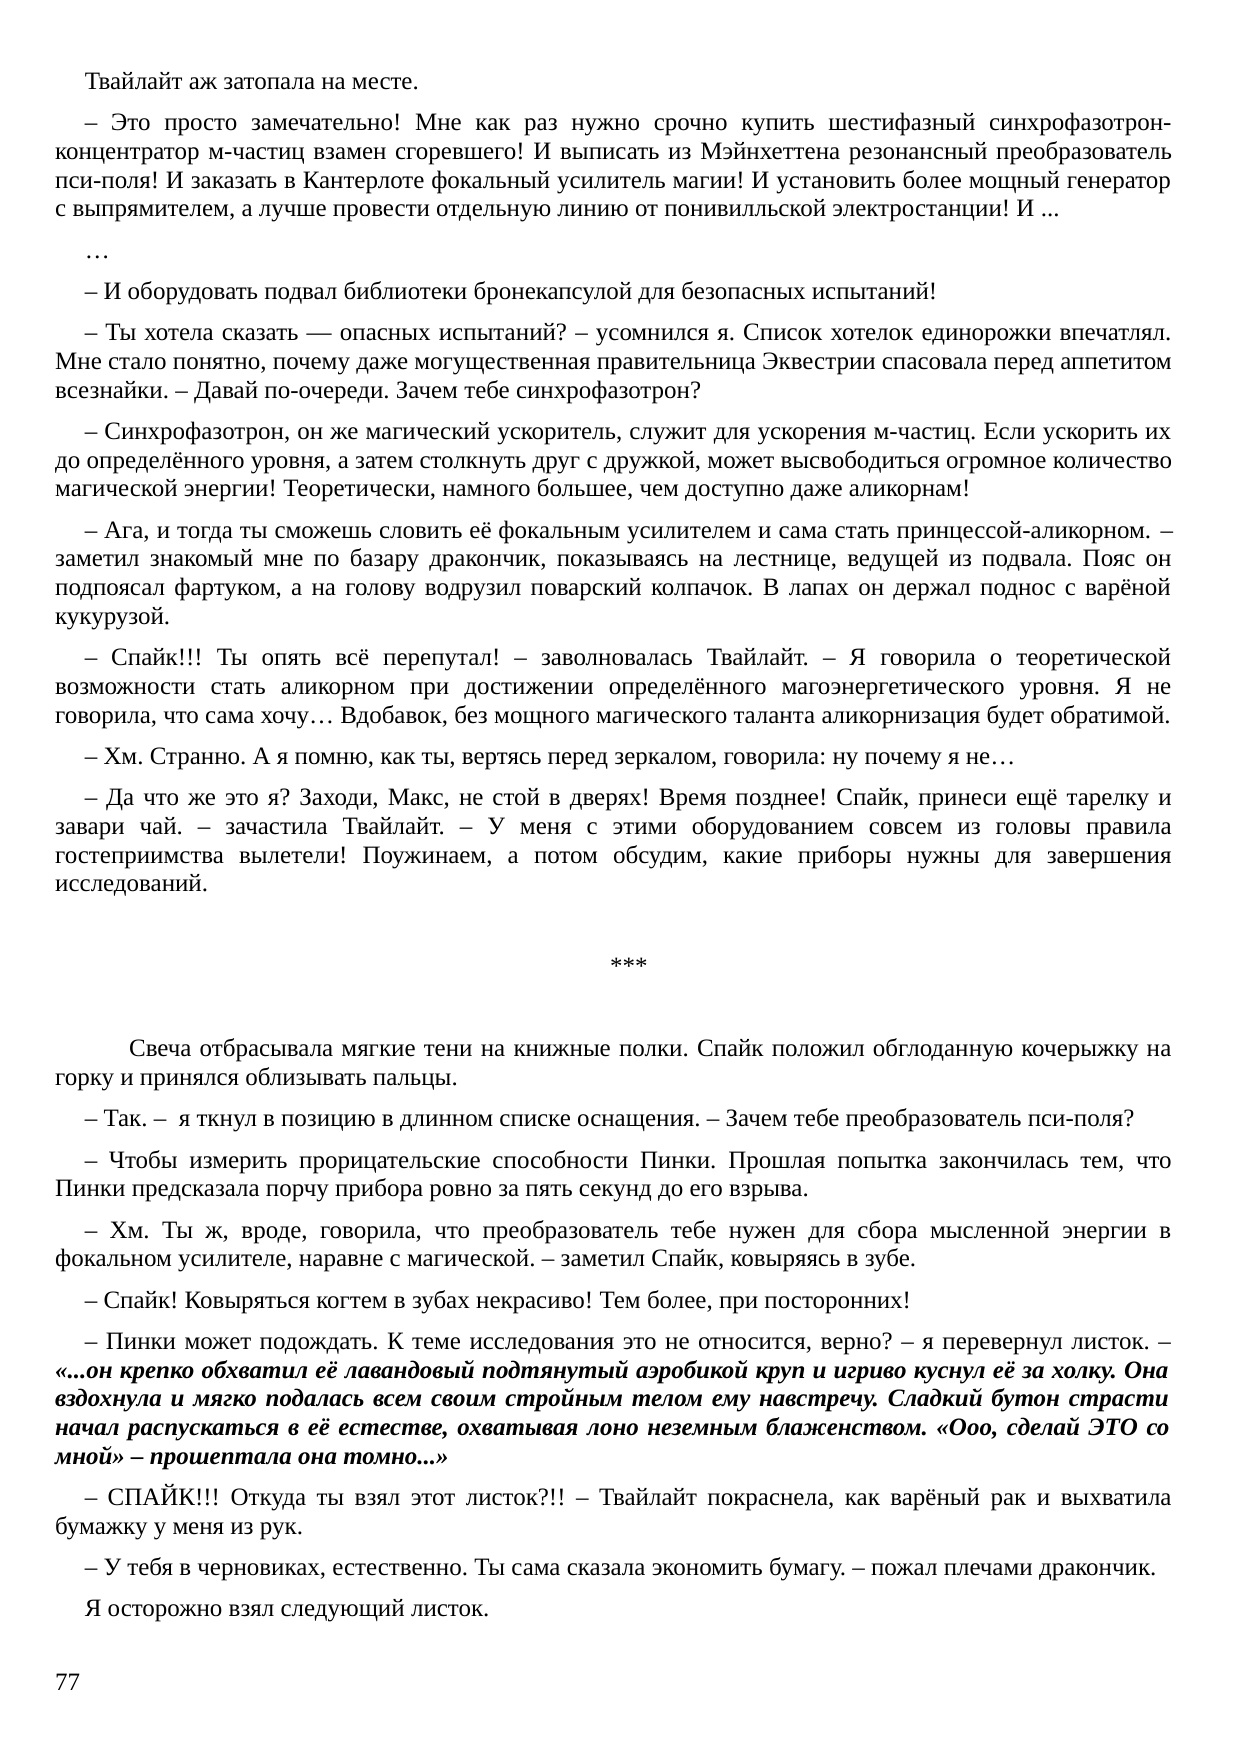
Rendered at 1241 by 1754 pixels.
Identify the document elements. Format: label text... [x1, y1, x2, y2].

text – Синхрофазотрон, он же магический ускоритель, служит для ускорения м-частиц. Если ускорить их до определённого уровня, а затем столкнуть друг с дружкой, может высвободиться огромное количество магической энергии! Теоретически, намного большее, чем доступно даже аликорнам! [55, 416, 1173, 502]
text – Чтобы измерить прорицательские способности Пинки. Прошлая попытка закончилась тем, что Пинки предсказала порчу прибора ровно за пять секунд до его взрыва. [55, 1145, 1173, 1202]
text Я осторожно взял следующий листок. [55, 1593, 1173, 1622]
text – Так. – я ткнул в позицию в длинном списке оснащения. – Зачем тебе преобразователь пси-поля? [55, 1103, 1173, 1132]
text Свеча отбрасывала мягкие тени на книжные полки. Спайк положил обглоданную кочерыжку на горку и принялся облизывать пальцы. [55, 1033, 1173, 1091]
text – Спайк! Ковыряться когтем в зубах некрасиво! Тем более, при посторонних! [55, 1285, 1173, 1313]
text – Это просто замечательно! Мне как раз нужно срочно купить шестифазный синхрофазотрон-концентратор м-частиц взамен сгоревшего! И выписать из Мэйнхеттена резонансный преобразователь пси-поля! И заказать в Кантерлоте фокальный усилитель магии! И установить более мощный генератор с выпрямителем, а лучше провести отдельную линию от понивилльской электростанции! И ... [55, 107, 1173, 222]
text – У тебя в черновиках, естественно. Ты сама сказала экономить бумагу. – пожал плечами дракончик. [55, 1552, 1173, 1581]
text … [55, 235, 1173, 263]
text – И оборудовать подвал библиотеки бронекапсулой для безопасных испытаний! [55, 276, 1173, 305]
text – Хм. Странно. А я помню, как ты, вертясь перед зеркалом, говорила: ну почему я не… [55, 741, 1173, 770]
text – Да что же это я? Заходи, Макс, не стой в дверях! Время позднее! Спайк, принеси ещё тарелку и завари чай. – зачастила Твайлайт. – У меня с этими оборудованием совсем из головы правила гостеприимства вылетели! Поужинаем, а потом обсудим, какие приборы нужны для завершения исследований. [55, 782, 1173, 897]
text – Ага, и тогда ты сможешь словить её фокальным усилителем и сама стать принцессой-аликорном. – заметил знакомый мне по базару дракончик, показываясь на лестнице, ведущей из подвала. Пояс он подпоясал фартуком, а на голову водрузил поварский колпачок. В лапах он держал поднос с варёной кукурузой. [55, 515, 1173, 630]
text *** [55, 951, 1173, 980]
text – Хм. Ты ж, вроде, говорила, что преобразователь тебе нужен для сбора мысленной энергии в фокальном усилителе, наравне с магической. – заметил Спайк, ковыряясь в зубе. [55, 1215, 1173, 1272]
text – СПАЙК!!! Откуда ты взял этот листок?!! – Твайлайт покраснела, как варёный рак и выхватила бумажку у меня из рук. [55, 1482, 1173, 1540]
text – Спайк!!! Ты опять всё перепутал! – заволновалась Твайлайт. – Я говорила о теоретической возможности стать аликорном при достижении определённого магоэнергетического уровня. Я не говорила, что сама хочу… Вдобавок, без мощного магического таланта аликорнизация будет обратимой. [55, 642, 1173, 728]
text – Пинки может подождать. К теме исследования это не относится, верно? – я перевернул листок. – «...он крепко обхватил её лавандовый подтянутый аэробикой круп и игриво куснул её за холку. Она вздохнула и мягко подалась всем своим стройным телом ему навстречу. Сладкий бутон страсти начал распускаться в её естестве, охватывая лоно неземным блаженством. «Ооо, сделай ЭТО со мной» – прошептала она томно...» [55, 1326, 1173, 1470]
text – Ты хотела сказать — опасных испытаний? – усомнился я. Список хотелок единорожки впечатлял. Мне стало понятно, почему даже могущественная правительница Эквестрии спасовала перед аппетитом всезнайки. – Давай по-очереди. Зачем тебе синхрофазотрон? [55, 317, 1173, 403]
text Твайлайт аж затопала на месте. [55, 66, 1173, 95]
